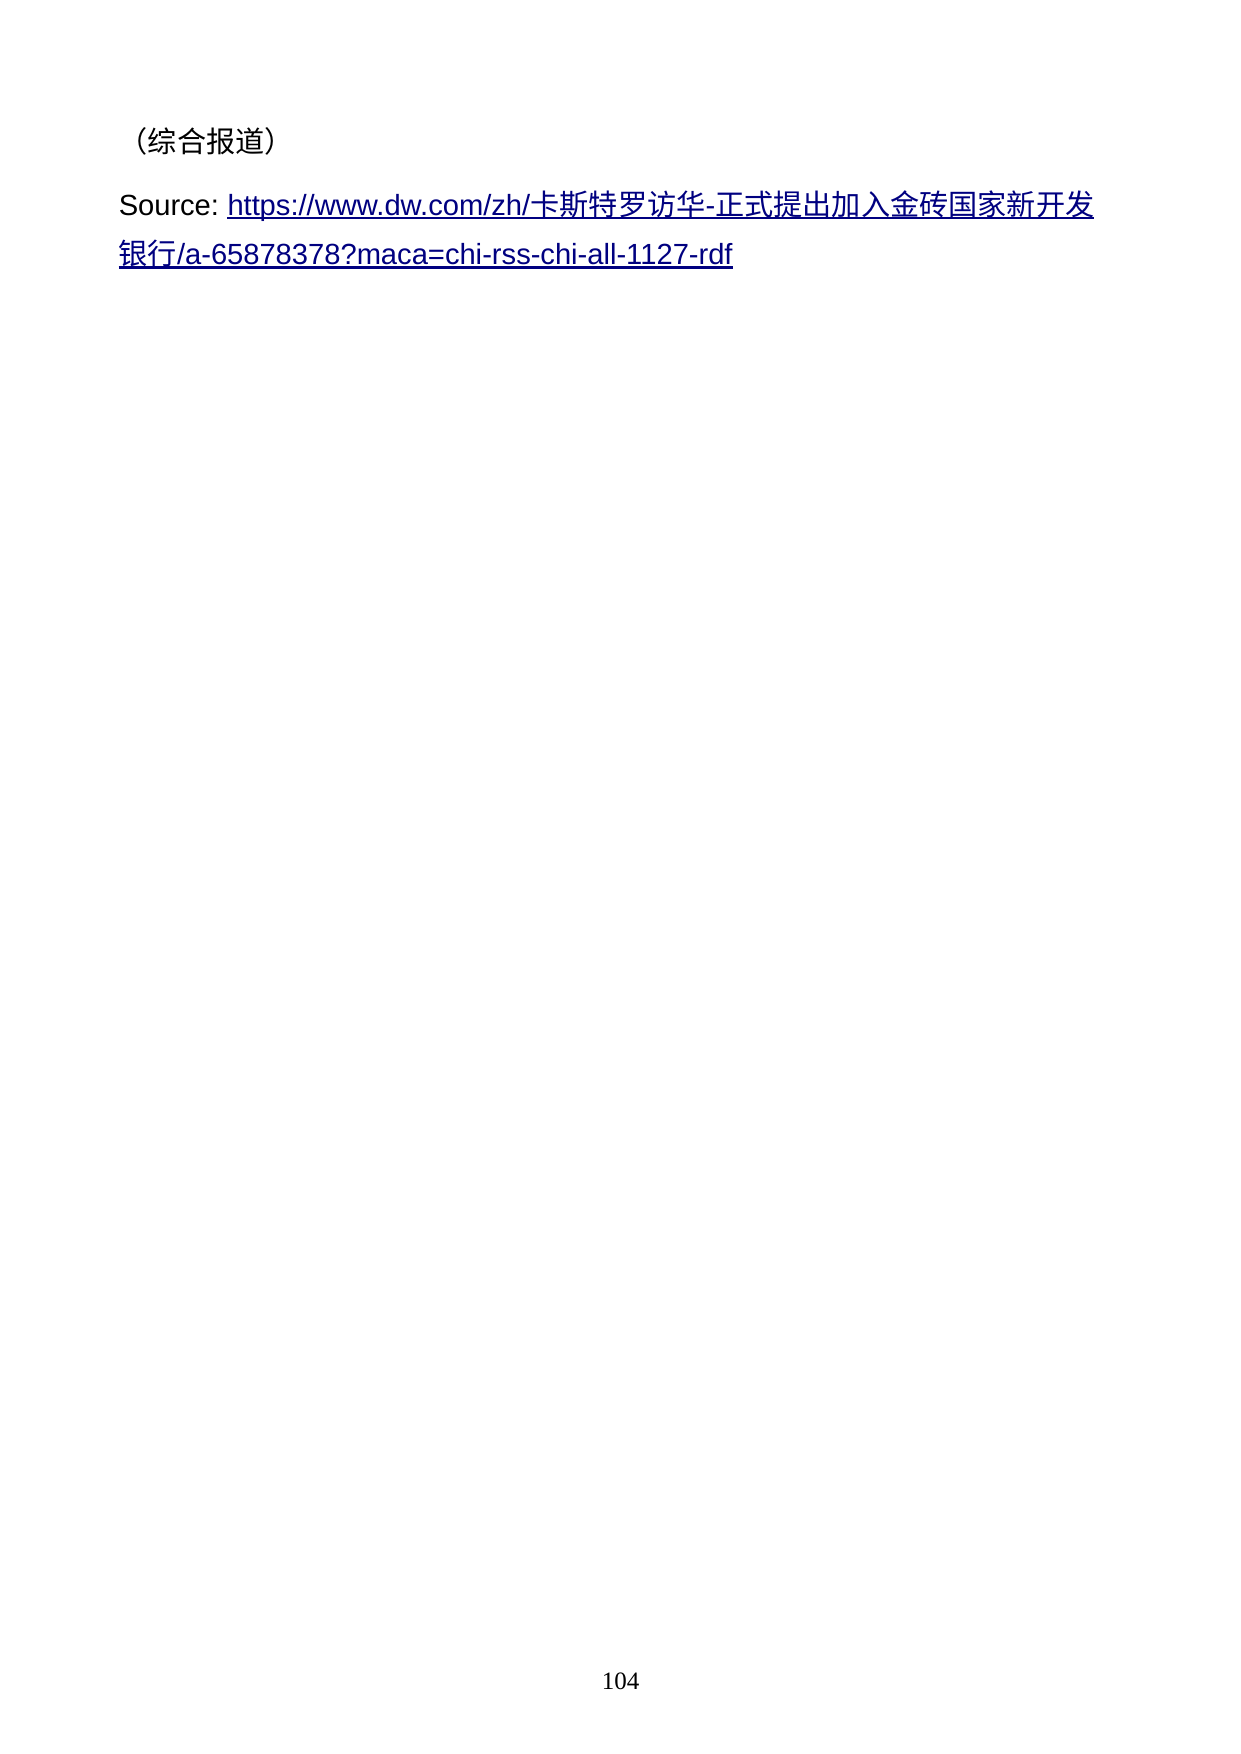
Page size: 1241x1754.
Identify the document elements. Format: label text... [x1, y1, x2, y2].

text Source: https://www.dw.com/zh/卡斯特罗访华-正式提出加入金砖国家新开发银行/a-65878378?maca=chi-rss-chi-all-1127-rdf [118, 182, 1122, 272]
text （综合报道） [118, 118, 1122, 161]
